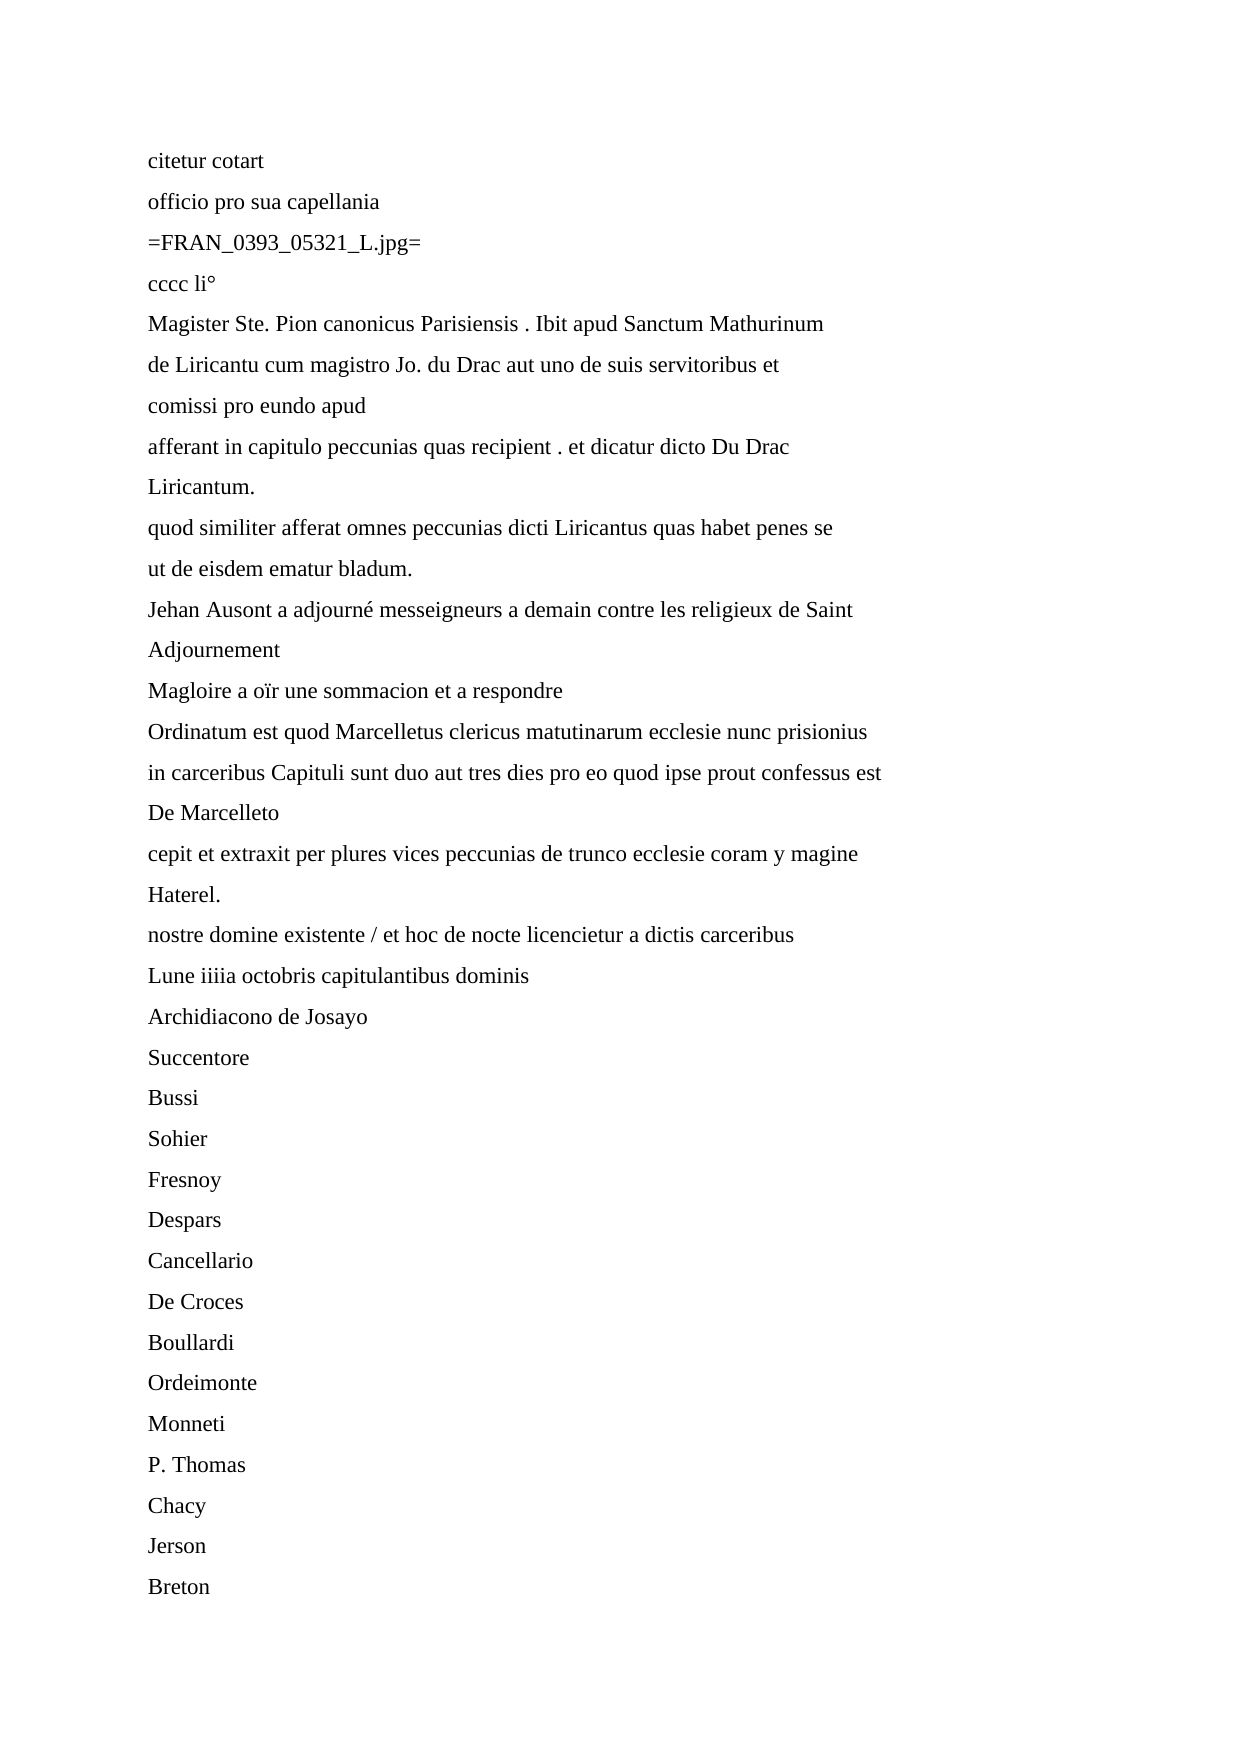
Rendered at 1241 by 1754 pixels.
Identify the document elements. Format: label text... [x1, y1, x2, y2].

text P. Thomas [148, 1451, 1093, 1477]
text Ordeimonte [148, 1369, 1093, 1396]
text De Marcelleto [148, 799, 1093, 826]
text Jehan Ausont a adjourné messeigneurs a demain contre les religieux de Saint [148, 596, 1093, 622]
text de Liricantu cum magistro Jo. du Drac aut uno de suis servitoribus et [148, 351, 1093, 378]
text Chacy [148, 1492, 1093, 1518]
text Bussi [148, 1084, 1093, 1111]
text Despars [148, 1207, 1093, 1233]
text cepit et extraxit per plures vices peccunias de trunco ecclesie coram y magine [148, 840, 1093, 866]
text Jerson [148, 1532, 1093, 1559]
text Magister Ste. Pion canonicus Parisiensis . Ibit apud Sanctum Mathurinum [148, 311, 1093, 337]
text Archidiacono de Josayo [148, 1003, 1093, 1029]
text Cancellario [148, 1247, 1093, 1274]
text Breton [148, 1573, 1093, 1599]
text quod similiter afferat omnes peccunias dicti Liricantus quas habet penes se [148, 514, 1093, 541]
text Haterel. [148, 881, 1093, 907]
text Succentore [148, 1044, 1093, 1070]
text Fresnoy [148, 1166, 1093, 1192]
text De Croces [148, 1288, 1093, 1314]
text cccc li° [148, 270, 1093, 296]
text Ordinatum est quod Marcelletus clericus matutinarum ecclesie nunc prisionius [148, 718, 1093, 744]
text Adjournement [148, 636, 1093, 663]
text Liricantum. [148, 473, 1093, 500]
text citetur cotart [148, 148, 1093, 174]
text Sohier [148, 1125, 1093, 1151]
text comissi pro eundo apud [148, 392, 1093, 418]
text nostre domine existente / et hoc de nocte licencietur a dictis carceribus [148, 921, 1093, 948]
text officio pro sua capellania [148, 188, 1093, 215]
text Boullardi [148, 1329, 1093, 1355]
text Magloire a oïr une sommacion et a respondre [148, 677, 1093, 703]
text Lune iiiia octobris capitulantibus dominis [148, 962, 1093, 988]
text afferant in capitulo peccunias quas recipient . et dicatur dicto Du Drac [148, 433, 1093, 459]
text ut de eisdem ematur bladum. [148, 555, 1093, 581]
text in carceribus Capituli sunt duo aut tres dies pro eo quod ipse prout confessus est [148, 758, 1093, 785]
text =FRAN_0393_05321_L.jpg= [148, 229, 1093, 255]
text Monneti [148, 1410, 1093, 1437]
